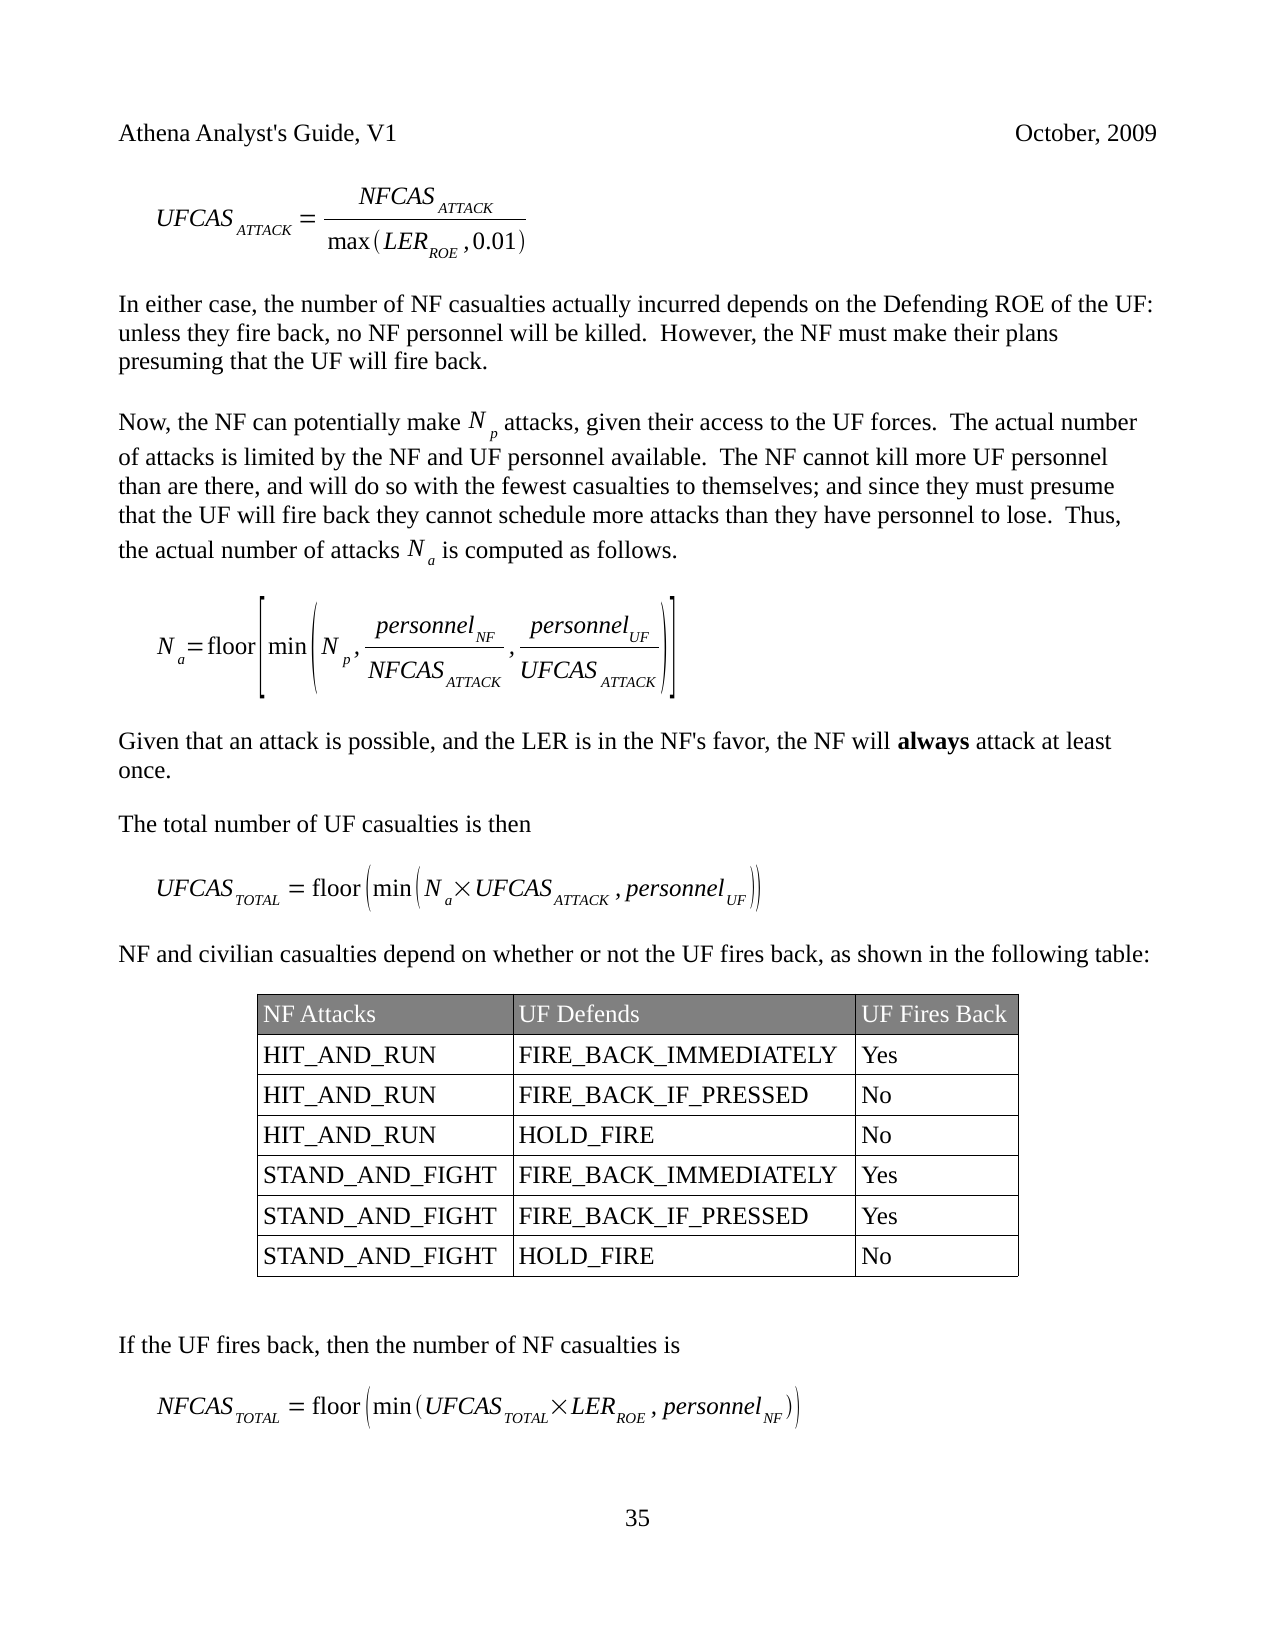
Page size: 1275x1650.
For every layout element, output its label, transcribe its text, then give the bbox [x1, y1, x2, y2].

table_cell FIRE_BACK_IMMEDIATELY [514, 1035, 855, 1074]
table_cell HIT_AND_RUN [258, 1035, 513, 1074]
table_cell No [856, 1075, 1018, 1114]
text Now, the NF can potentially make attacks, given their access to the UF forces. The actual number of attacks is limited by the NF and UF personnel available. The NF cannot kill more UF personnel than are there, and will do so with the fewest casualties to themselves; and since they must presume that the UF will fire back they cannot schedule more attacks than they have personnel to lose. Thus, the actual number of attacks is computed as follows. [118, 401, 1157, 570]
text The total number of UF casualties is then [118, 809, 1157, 838]
table_cell FIRE_BACK_IF_PRESSED [514, 1075, 855, 1114]
text NF and civilian casualties depend on whether or not the UF fires back, as shown in the following table: [118, 939, 1157, 968]
table_cell Yes [856, 1196, 1018, 1235]
text If the UF fires back, then the number of NF casualties is [118, 1330, 1157, 1359]
table_header UF Fires Back [856, 995, 1018, 1034]
text Given that an attack is possible, and the LER is in the NF's favor, the NF will always attack at least once. [118, 726, 1157, 783]
table_cell STAND_AND_FIGHT [258, 1156, 513, 1195]
table_cell STAND_AND_FIGHT [258, 1236, 513, 1276]
table_cell Yes [856, 1035, 1018, 1074]
table_cell HIT_AND_RUN [258, 1075, 513, 1114]
table_cell Yes [856, 1156, 1018, 1195]
table_cell No [856, 1236, 1018, 1276]
table_cell No [856, 1116, 1018, 1155]
table_cell HIT_AND_RUN [258, 1116, 513, 1155]
table_cell FIRE_BACK_IF_PRESSED [514, 1196, 855, 1235]
table_header UF Defends [514, 995, 855, 1034]
table_cell STAND_AND_FIGHT [258, 1196, 513, 1235]
table_cell HOLD_FIRE [514, 1236, 855, 1276]
table_cell HOLD_FIRE [514, 1116, 855, 1155]
table_header NF Attacks [258, 995, 513, 1034]
table_cell FIRE_BACK_IMMEDIATELY [514, 1156, 855, 1195]
text In either case, the number of NF casualties actually incurred depends on the Defending ROE of the UF: unless they fire back, no NF personnel will be killed. However, the NF must make their plans presuming that the UF will fire back. [118, 289, 1157, 375]
